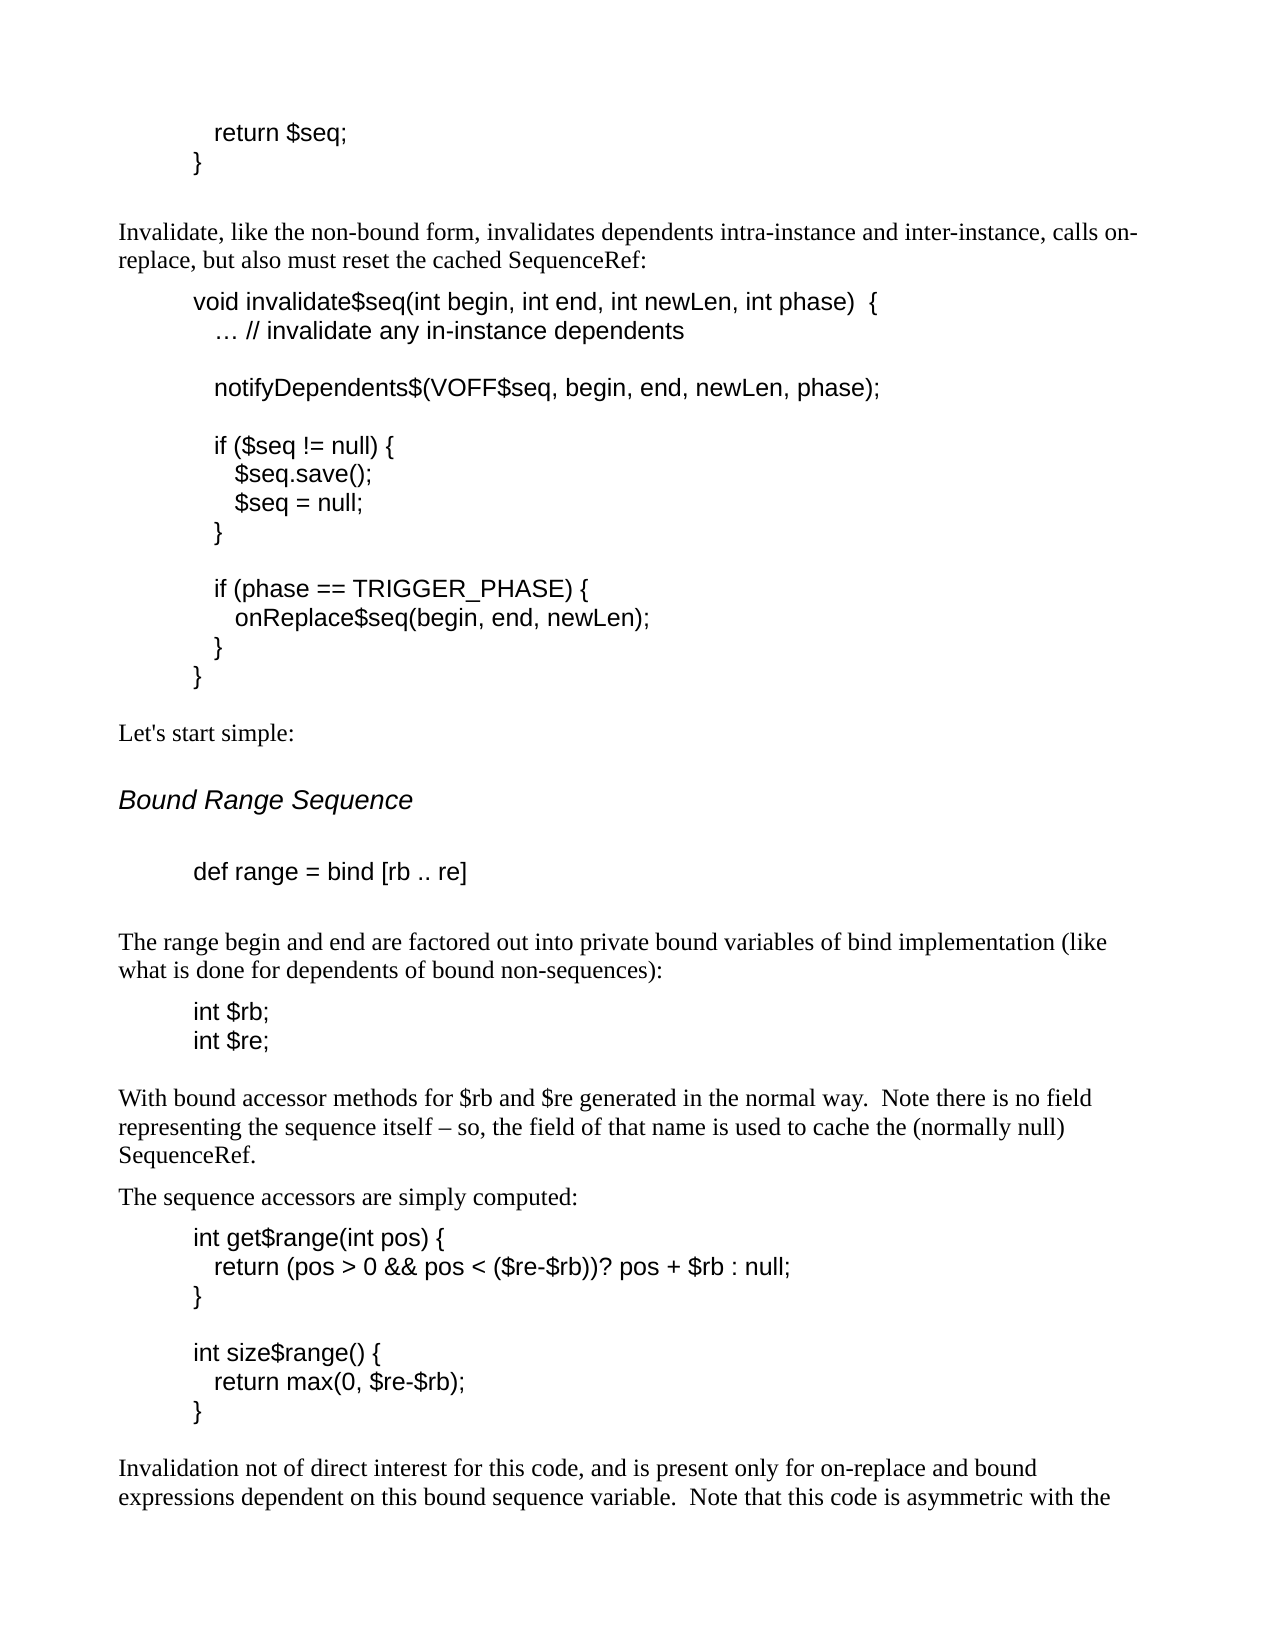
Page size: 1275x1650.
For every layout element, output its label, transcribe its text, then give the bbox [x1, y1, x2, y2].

text return (pos > 0 && pos < ($re-$rb))? pos + $rb : null; [193, 1252, 1157, 1281]
text if ($seq != null) { [193, 431, 1157, 459]
text } [193, 632, 1157, 661]
text if (phase == TRIGGER_PHASE) { [193, 574, 1157, 603]
text $seq = null; [193, 488, 1157, 517]
text $seq.save(); [193, 459, 1157, 488]
text void invalidate$seq(int begin, int end, int newLen, int phase) { [193, 287, 1157, 316]
subtitle Bound Range Sequence [118, 784, 1157, 816]
text With bound accessor methods for $rb and $re generated in the normal way. Note there is no field representing the sequence itself – so, the field of that name is used to cache the (normally null) SequenceRef. [118, 1083, 1157, 1169]
text … // invalidate any in-instance dependents [193, 316, 1157, 344]
text return $seq; } [193, 118, 1157, 176]
text int get$range(int pos) { [193, 1223, 1157, 1252]
text return max(0, $re-$rb); [193, 1367, 1157, 1396]
text } [193, 1396, 1157, 1424]
text } [193, 1281, 1157, 1309]
text int $rb; [193, 997, 1157, 1026]
text int $re; [193, 1026, 1157, 1054]
text The range begin and end are factored out into private bound variables of bind implementation (like what is done for dependents of bound non-sequences): [118, 927, 1157, 984]
text Invalidation not of direct interest for this code, and is present only for on-replace and bound expressions dependent on this bound sequence variable. Note that this code is asymmetric with the [118, 1453, 1157, 1511]
text Invalidate, like the non-bound form, invalidates dependents intra-instance and inter-instance, calls on-replace, but also must reset the cached SequenceRef: [118, 217, 1157, 274]
text } [193, 517, 1157, 546]
text notifyDependents$(VOFF$seq, begin, end, newLen, phase); [193, 373, 1157, 402]
text onReplace$seq(begin, end, newLen); [193, 603, 1157, 632]
text } [193, 661, 1157, 689]
text The sequence accessors are simply computed: [118, 1182, 1157, 1211]
text def range = bind [rb .. re] [193, 857, 1157, 886]
text int size$range() { [193, 1338, 1157, 1367]
text Let's start simple: [118, 718, 1157, 747]
